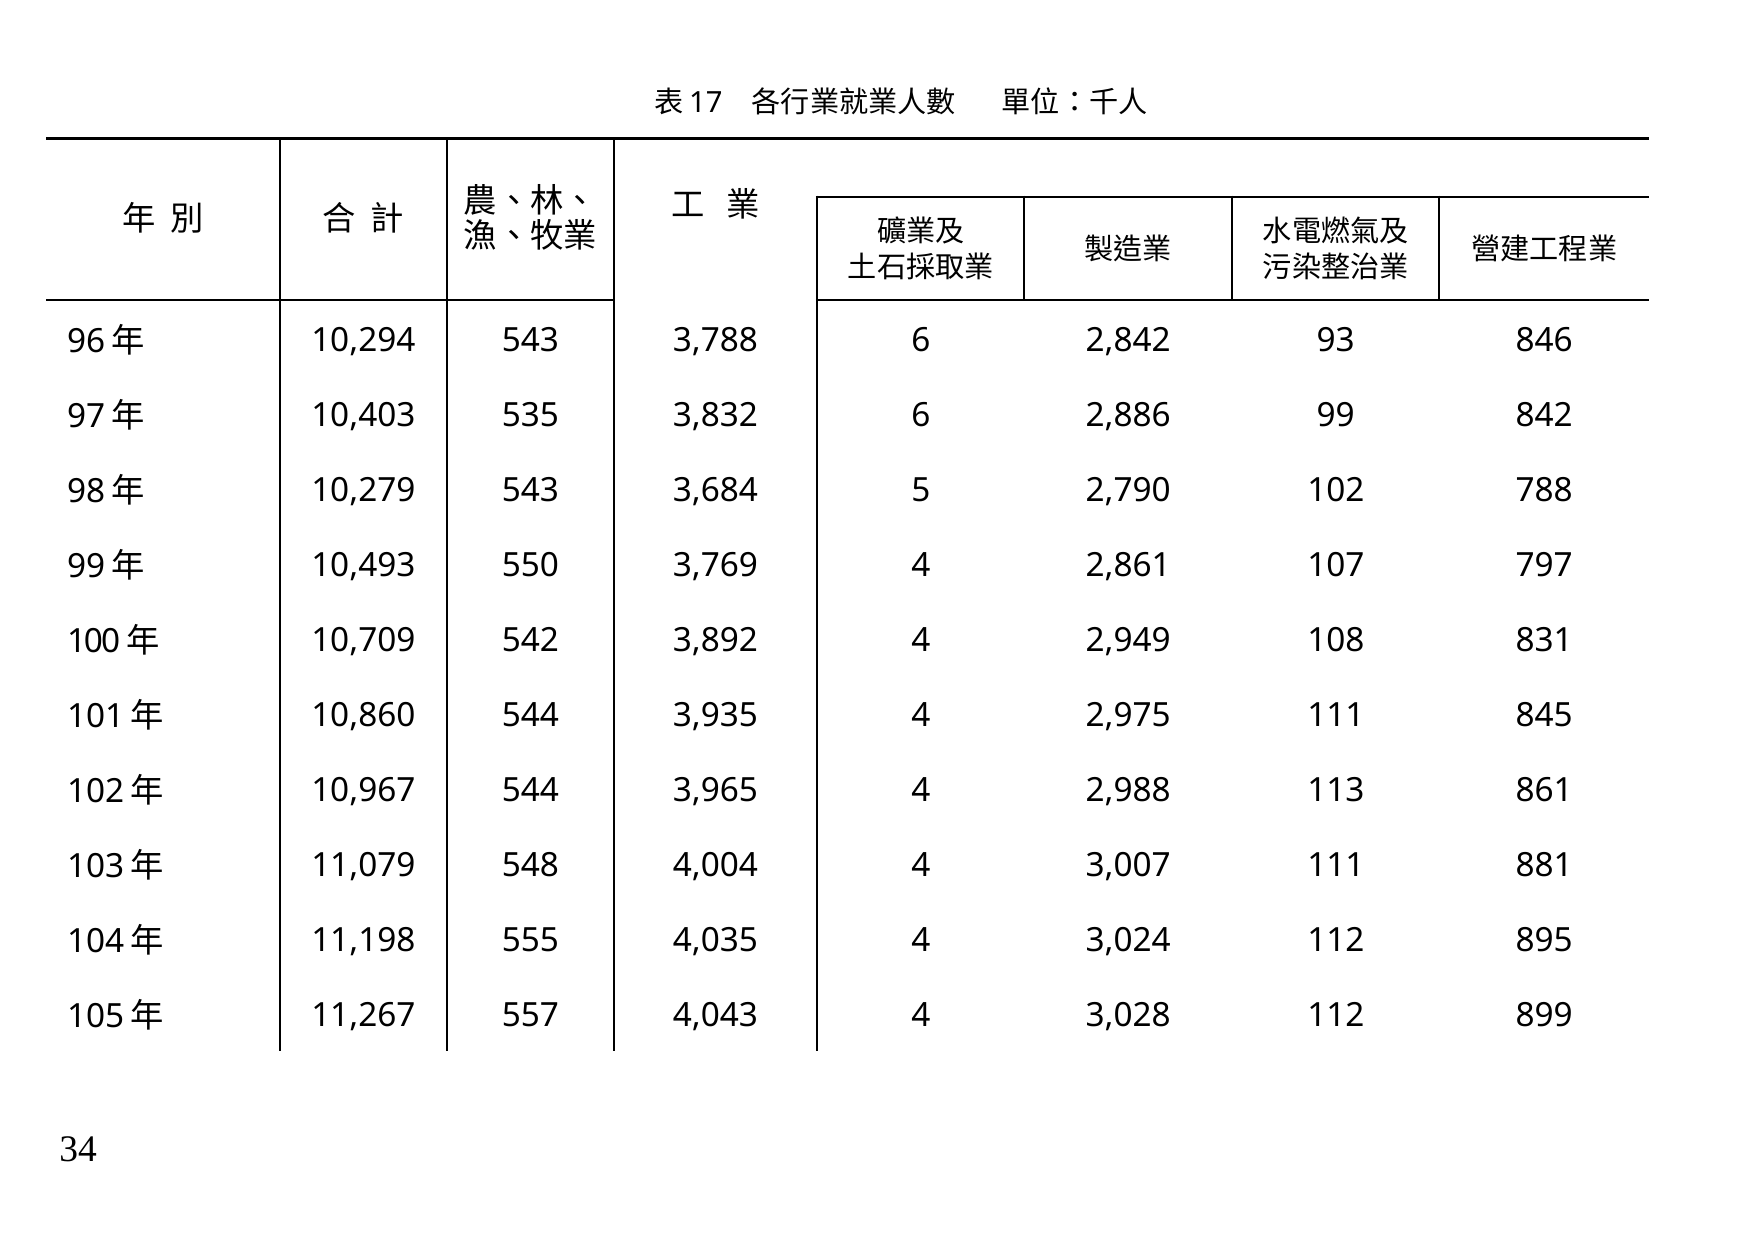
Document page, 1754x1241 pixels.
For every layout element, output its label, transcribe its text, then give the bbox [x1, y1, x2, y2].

table_cell 104年 [46, 901, 279, 976]
table_cell 103年 [46, 826, 279, 901]
table_cell 97年 [46, 376, 279, 451]
table_cell 3,024 [1024, 901, 1232, 976]
table_cell 93 [1232, 301, 1439, 376]
table_cell 99 [1232, 376, 1439, 451]
table_cell 3,769 [615, 526, 816, 601]
table_cell 797 [1439, 526, 1649, 601]
table_cell 4 [818, 976, 1024, 1051]
table_cell 2,842 [1024, 301, 1232, 376]
table_cell 營建工程業 [1440, 198, 1649, 299]
table_cell 101年 [46, 676, 279, 751]
table_cell 100年 [46, 601, 279, 676]
table_cell 96年 [46, 301, 279, 376]
table_cell 105年 [46, 976, 279, 1051]
table_cell 水電燃氣及 污染整治業 [1233, 198, 1438, 299]
table_header 工 業 [615, 140, 817, 299]
table_cell 4 [818, 526, 1024, 601]
table_cell 3,684 [615, 451, 816, 526]
table_cell 3,935 [615, 676, 816, 751]
table_header [817, 140, 1649, 196]
table_cell 543 [448, 301, 613, 376]
table_cell 113 [1232, 751, 1439, 826]
table_cell 543 [448, 451, 613, 526]
table_cell 3,892 [615, 601, 816, 676]
table_cell 845 [1439, 676, 1649, 751]
table_cell 842 [1439, 376, 1649, 451]
table_cell 2,886 [1024, 376, 1232, 451]
table_cell 102 [1232, 451, 1439, 526]
table_cell 881 [1439, 826, 1649, 901]
table_cell 3,832 [615, 376, 816, 451]
table_cell 2,988 [1024, 751, 1232, 826]
table_cell 861 [1439, 751, 1649, 826]
table_cell 4 [818, 751, 1024, 826]
table_cell 544 [448, 751, 613, 826]
table_cell 10,860 [281, 676, 446, 751]
table_cell 11,079 [281, 826, 446, 901]
table_cell 4 [818, 676, 1024, 751]
table_header 合 計 [281, 140, 446, 299]
table_cell 2,790 [1024, 451, 1232, 526]
table_cell 4,035 [615, 901, 816, 976]
table_cell 846 [1439, 301, 1649, 376]
table_cell 107 [1232, 526, 1439, 601]
table_cell 11,267 [281, 976, 446, 1051]
table_cell 111 [1232, 826, 1439, 901]
table_cell 礦業及 土石採取業 [818, 198, 1023, 299]
table_cell 3,028 [1024, 976, 1232, 1051]
subtitle 表17 各行業就業人數 單位：千人 [59, 62, 1636, 137]
table_cell 831 [1439, 601, 1649, 676]
table_cell 535 [448, 376, 613, 451]
table_cell 10,294 [281, 301, 446, 376]
table_cell 895 [1439, 901, 1649, 976]
table_cell 108 [1232, 601, 1439, 676]
table_cell 10,493 [281, 526, 446, 601]
table_cell 548 [448, 826, 613, 901]
table_cell 102年 [46, 751, 279, 826]
table_cell 4,043 [615, 976, 816, 1051]
table_cell 3,965 [615, 751, 816, 826]
table_cell 6 [818, 301, 1024, 376]
table_cell 4 [818, 901, 1024, 976]
table_cell 2,975 [1024, 676, 1232, 751]
table_cell 2,861 [1024, 526, 1232, 601]
table_header 年 別 [46, 140, 279, 299]
table_cell 4 [818, 826, 1024, 901]
table_cell 550 [448, 526, 613, 601]
table_cell 5 [818, 451, 1024, 526]
table_cell 557 [448, 976, 613, 1051]
table_cell 製造業 [1025, 198, 1231, 299]
table_cell 10,403 [281, 376, 446, 451]
table_cell 542 [448, 601, 613, 676]
table_header 農、林、 漁、牧業 [448, 140, 613, 299]
table_cell 4,004 [615, 826, 816, 901]
table_cell 112 [1232, 901, 1439, 976]
table_cell 899 [1439, 976, 1649, 1051]
table_cell 6 [818, 376, 1024, 451]
table_cell 10,709 [281, 601, 446, 676]
table_cell 2,949 [1024, 601, 1232, 676]
table_cell 3,788 [615, 299, 816, 376]
table_cell 788 [1439, 451, 1649, 526]
table_cell 544 [448, 676, 613, 751]
table_cell 10,279 [281, 451, 446, 526]
table_cell 98年 [46, 451, 279, 526]
table_cell 11,198 [281, 901, 446, 976]
table_cell 3,007 [1024, 826, 1232, 901]
table_cell 10,967 [281, 751, 446, 826]
table_cell 555 [448, 901, 613, 976]
table_cell 111 [1232, 676, 1439, 751]
table_cell 4 [818, 601, 1024, 676]
table_cell 112 [1232, 976, 1439, 1051]
table_cell 99年 [46, 526, 279, 601]
